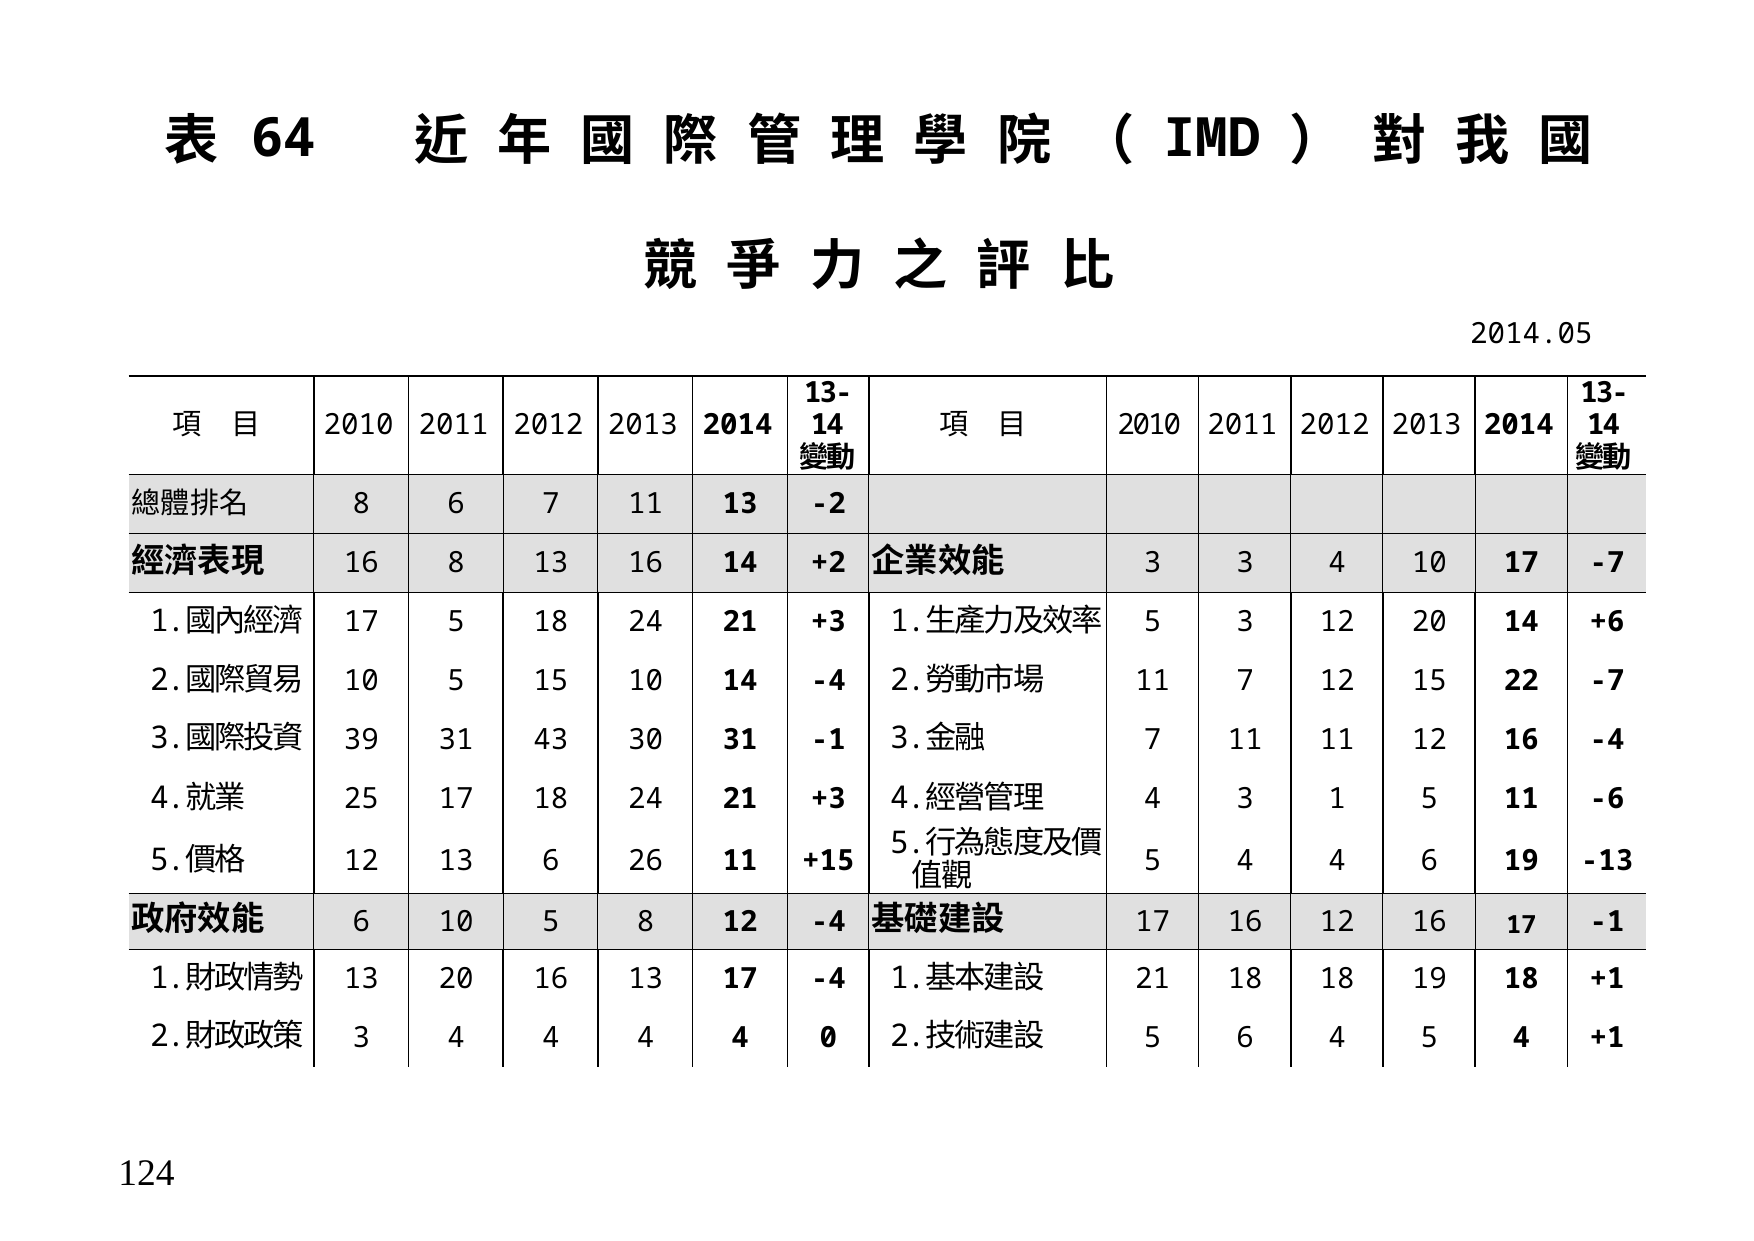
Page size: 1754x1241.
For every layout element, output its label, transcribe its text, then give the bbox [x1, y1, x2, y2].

table_cell 6 [314, 894, 408, 949]
table_cell [869, 475, 1106, 533]
table_cell 11 [1107, 651, 1198, 710]
table_cell 19 [1384, 950, 1474, 1008]
table_cell 17 [1476, 534, 1567, 592]
table_cell 11 [1292, 710, 1382, 769]
table_cell 13 [693, 475, 787, 533]
table_cell 25 [315, 769, 408, 828]
table_cell 總體排名 [129, 475, 313, 533]
table_cell 5 [504, 894, 597, 949]
table_cell -4 [788, 651, 868, 710]
table_cell 1.國內經濟 [129, 593, 313, 651]
table_cell 21 [693, 593, 787, 651]
table_cell 4 [599, 1008, 692, 1067]
table_cell [1383, 475, 1475, 533]
table_header 13-14 變動 [1568, 377, 1646, 473]
text 2014.05 [128, 313, 1592, 352]
table_cell +1 [1568, 950, 1646, 1008]
table_header 2010 [1107, 377, 1198, 473]
table_cell -1 [788, 710, 868, 769]
table_cell 18 [1199, 950, 1290, 1008]
table_header 2013 [599, 377, 692, 473]
table_cell 5 [409, 593, 502, 651]
table_cell 16 [314, 534, 408, 592]
table_cell 7 [1107, 710, 1198, 769]
table_cell 30 [599, 710, 692, 769]
table_header 2012 [1292, 377, 1382, 473]
table_cell 17 [409, 769, 502, 828]
table_cell 12 [1384, 710, 1474, 769]
table_cell 26 [599, 828, 692, 892]
table_cell -13 [1568, 828, 1646, 892]
table_cell 12 [315, 828, 408, 892]
table_cell 3 [1199, 593, 1290, 651]
table_cell 3 [315, 1008, 408, 1067]
table_cell 10 [409, 894, 503, 949]
table_cell 16 [1476, 710, 1567, 769]
table_cell 11 [1199, 710, 1290, 769]
table_cell 8 [314, 475, 408, 533]
table_cell 5 [1384, 1008, 1474, 1067]
table_cell 8 [598, 894, 692, 949]
table_cell 7 [504, 475, 597, 533]
table_cell 5.價格 [129, 828, 313, 892]
table_cell 17 [693, 950, 787, 1008]
table_cell 21 [693, 769, 787, 828]
table_cell 4 [1107, 769, 1198, 828]
table_cell 12 [1292, 651, 1382, 710]
table_cell 24 [599, 769, 692, 828]
table_cell 6 [409, 475, 503, 533]
table_cell 1.財政情勢 [129, 950, 313, 1008]
table_cell [1291, 475, 1382, 533]
table_cell 2.技術建設 [870, 1008, 1106, 1067]
table_cell 6 [504, 828, 597, 892]
table_cell 15 [1384, 651, 1474, 710]
table_cell [1199, 475, 1290, 533]
table_cell 13 [599, 950, 692, 1008]
table_cell 18 [1476, 950, 1567, 1008]
table_cell 4.就業 [129, 769, 313, 828]
table_cell 17 [1476, 894, 1567, 949]
table_cell 5 [1107, 828, 1198, 892]
table_cell 43 [504, 710, 597, 769]
table_cell 經濟表現 [129, 534, 313, 592]
table_cell 20 [409, 950, 502, 1008]
table_cell 17 [315, 593, 408, 651]
table_cell +1 [1568, 1008, 1646, 1067]
table_header 2011 [1199, 377, 1290, 473]
table_cell 6 [1199, 1008, 1290, 1067]
table_cell 39 [315, 710, 408, 769]
table_header 2014 [693, 377, 787, 473]
table_cell 24 [599, 593, 692, 651]
table_cell 5 [409, 651, 502, 710]
table_header 2012 [504, 377, 597, 473]
table_cell 4 [693, 1008, 787, 1067]
table_cell 2.財政政策 [129, 1008, 313, 1067]
table_cell 3 [1199, 769, 1290, 828]
table_cell 16 [1199, 894, 1290, 949]
table_cell 5 [1107, 1008, 1198, 1067]
table_cell 4 [1291, 534, 1382, 592]
table_cell -4 [788, 894, 868, 949]
table_cell [1568, 475, 1646, 533]
table_cell -6 [1568, 769, 1646, 828]
table_cell 31 [693, 710, 787, 769]
table_cell +2 [788, 534, 868, 592]
table_cell 1.基本建設 [870, 950, 1106, 1008]
table_cell 1 [1292, 769, 1382, 828]
table_header 項 目 [129, 377, 313, 473]
table_cell 10 [315, 651, 408, 710]
table_cell 4 [504, 1008, 597, 1067]
table_cell 31 [409, 710, 502, 769]
table_cell 20 [1384, 593, 1474, 651]
table_header 2014 [1476, 377, 1567, 473]
table_cell 3 [1199, 534, 1290, 592]
table_cell 16 [598, 534, 692, 592]
table_cell 18 [504, 593, 597, 651]
table_cell 基礎建設 [869, 894, 1106, 949]
table_header 2010 [315, 377, 408, 473]
table_cell 10 [1383, 534, 1475, 592]
table_cell 8 [409, 534, 503, 592]
table_cell 18 [1292, 950, 1382, 1008]
table_cell [1107, 475, 1198, 533]
table_cell 5 [1107, 593, 1198, 651]
subtitle 表64 近年國際管理學院（IMD）對我國競爭力之評比 [128, 63, 1628, 313]
table_header 項 目 [870, 377, 1106, 473]
table_cell 3.金融 [870, 710, 1106, 769]
table_cell 13 [504, 534, 597, 592]
table_cell +3 [788, 769, 868, 828]
table_cell 4 [1476, 1008, 1567, 1067]
table_cell 11 [693, 828, 787, 892]
table_cell 4.經營管理 [870, 769, 1106, 828]
table_cell 12 [693, 894, 787, 949]
table_cell 3.國際投資 [129, 710, 313, 769]
table_cell -4 [788, 950, 868, 1008]
table_cell 政府效能 [129, 894, 313, 949]
table_cell 16 [504, 950, 597, 1008]
table_cell 16 [1383, 894, 1475, 949]
table_cell -1 [1568, 894, 1646, 949]
table_header 2013 [1384, 377, 1474, 473]
table_cell 14 [693, 651, 787, 710]
table_cell 4 [409, 1008, 502, 1067]
table_cell 12 [1291, 894, 1382, 949]
table_header 2011 [409, 377, 502, 473]
table_cell 15 [504, 651, 597, 710]
table_cell 2.國際貿易 [129, 651, 313, 710]
table_cell 3 [1107, 534, 1198, 592]
table_cell +3 [788, 593, 868, 651]
table_cell +15 [788, 828, 868, 892]
table_cell -7 [1568, 534, 1646, 592]
table_cell +6 [1568, 593, 1646, 651]
table_cell 21 [1107, 950, 1198, 1008]
table_cell 6 [1384, 828, 1474, 892]
table_header 13-14 變動 [788, 377, 868, 473]
table_cell 18 [504, 769, 597, 828]
table_cell 11 [598, 475, 692, 533]
table_cell [1476, 475, 1567, 533]
table_cell 22 [1476, 651, 1567, 710]
table_cell 1.生產力及效率 [870, 593, 1106, 651]
table_cell 17 [1107, 894, 1198, 949]
table_cell 5 [1384, 769, 1474, 828]
table_cell 10 [599, 651, 692, 710]
table_cell -4 [1568, 710, 1646, 769]
table_cell 5.行為態度及價值觀 [870, 828, 1106, 892]
table_cell 19 [1476, 828, 1567, 892]
table_cell 12 [1292, 593, 1382, 651]
table_cell 13 [315, 950, 408, 1008]
table_cell 13 [409, 828, 502, 892]
table_cell 企業效能 [869, 534, 1106, 592]
table_cell 4 [1199, 828, 1290, 892]
table_cell -2 [788, 475, 868, 533]
table_cell 7 [1199, 651, 1290, 710]
table_cell 4 [1292, 828, 1382, 892]
table_cell 2.勞動市場 [870, 651, 1106, 710]
table_cell 14 [1476, 593, 1567, 651]
table_cell 0 [788, 1008, 868, 1067]
table_cell -7 [1568, 651, 1646, 710]
table_cell 11 [1476, 769, 1567, 828]
table_cell 14 [693, 534, 787, 592]
table_cell 4 [1292, 1008, 1382, 1067]
